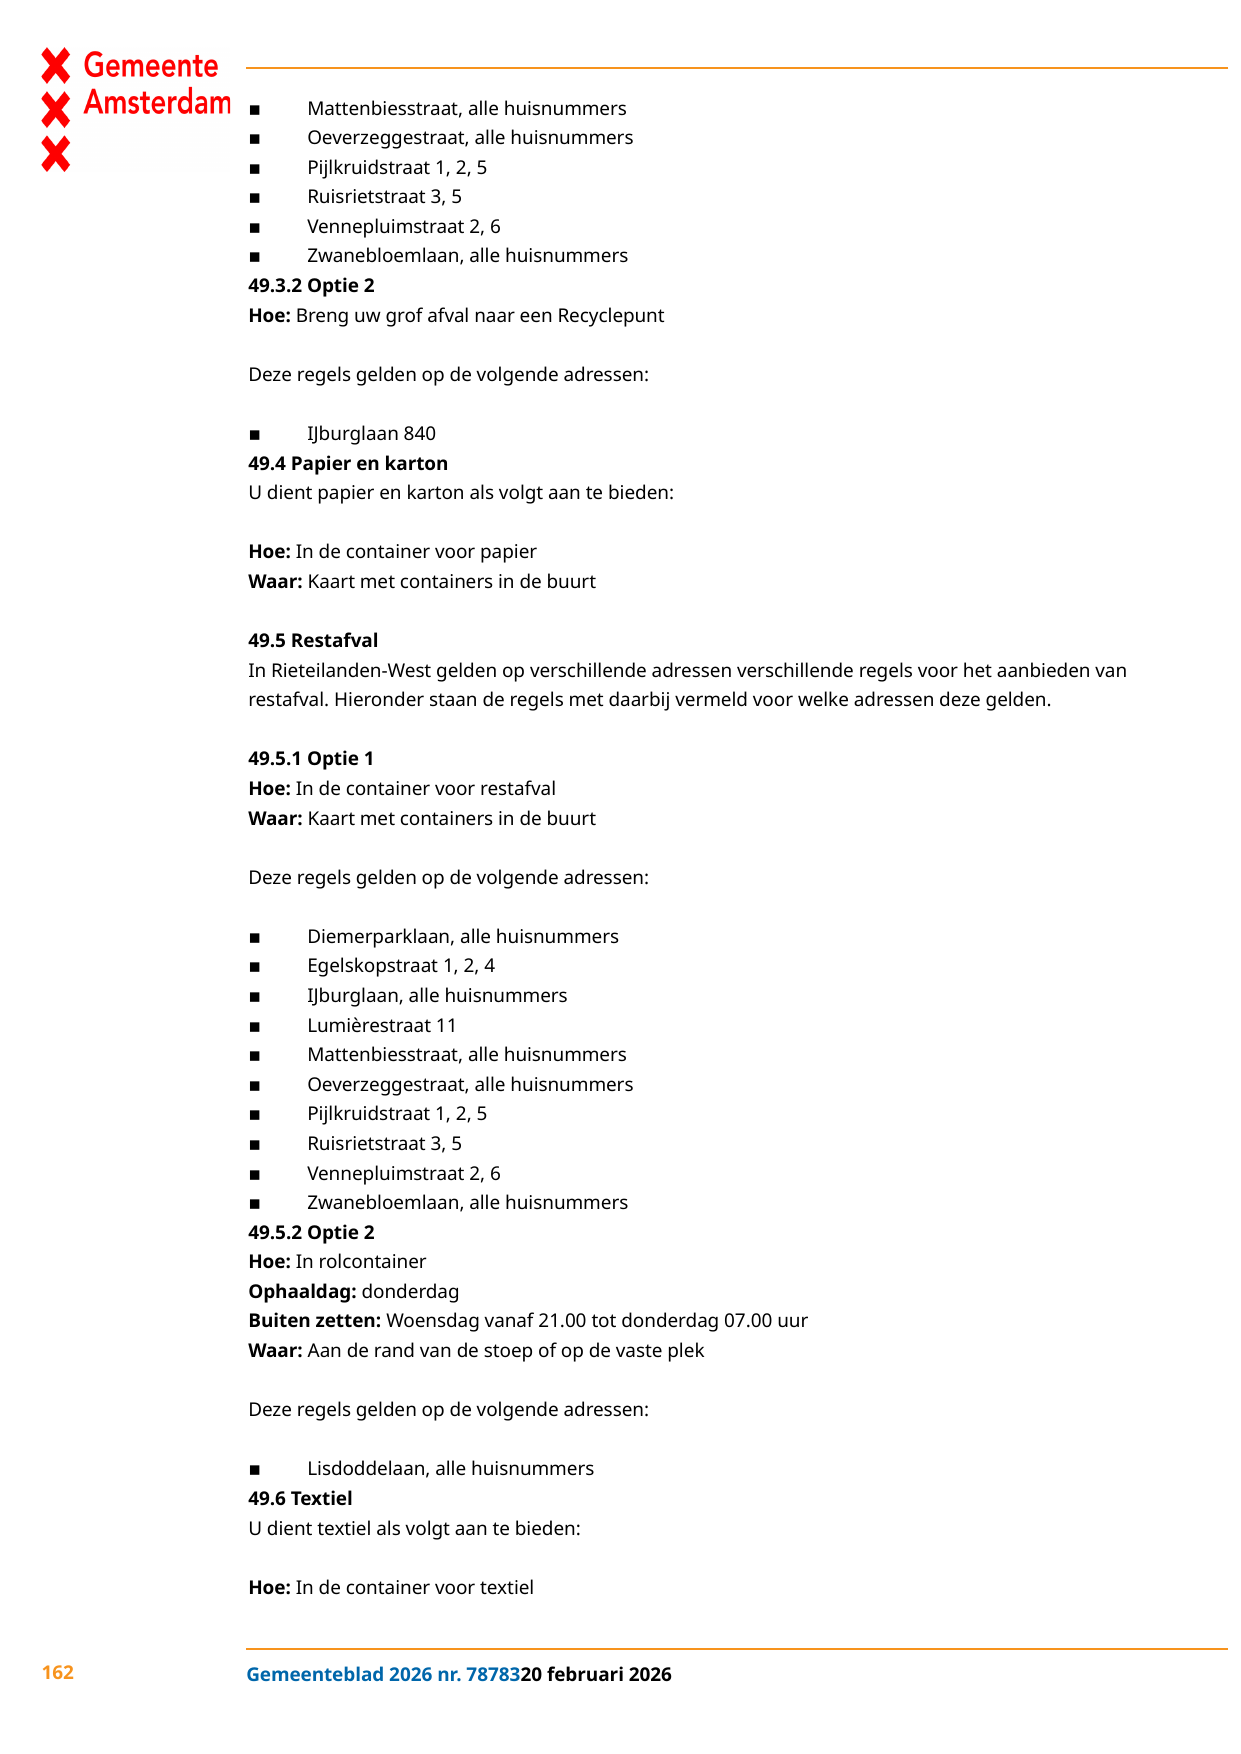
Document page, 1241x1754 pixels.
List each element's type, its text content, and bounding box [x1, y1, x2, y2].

text Buiten zetten: Woensdag vanaf 21.00 tot donderdag 07.00 uur [248, 1308, 1152, 1333]
text U dient papier en karton als volgt aan te bieden: [248, 479, 1152, 505]
list IJburglaan, alle huisnummers [248, 982, 1152, 1008]
list Oeverzeggestraat, alle huisnummers [248, 124, 1152, 150]
text 49.6 Textiel [248, 1485, 1152, 1511]
list Diemerparklaan, alle huisnummers [248, 923, 1152, 949]
text Waar: Kaart met containers in de buurt [248, 805, 1152, 831]
list Mattenbiesstraat, alle huisnummers [248, 1041, 1152, 1067]
text Hoe: In rolcontainer [248, 1248, 1152, 1274]
text Hoe: Breng uw grof afval naar een Recyclepunt [248, 302, 1152, 328]
text Waar: Aan de rand van de stoep of op de vaste plek [248, 1337, 1152, 1363]
text Deze regels gelden op de volgende adressen: [248, 1396, 1152, 1422]
list Zwanebloemlaan, alle huisnummers [248, 1189, 1152, 1215]
text Deze regels gelden op de volgende adressen: [248, 361, 1152, 387]
text 49.5.2 Optie 2 [248, 1219, 1152, 1245]
text Waar: Kaart met containers in de buurt [248, 568, 1152, 594]
text U dient textiel als volgt aan te bieden: [248, 1515, 1152, 1541]
text 49.3.2 Optie 2 [248, 272, 1152, 298]
list Pijlkruidstraat 1, 2, 5 [248, 1101, 1152, 1126]
text 49.5.1 Optie 1 [248, 746, 1152, 771]
text 49.5 Restafval [248, 627, 1152, 653]
list Ruisrietstraat 3, 5 [248, 1130, 1152, 1156]
text Hoe: In de container voor papier [248, 538, 1152, 564]
text Hoe: In de container voor textiel [248, 1574, 1152, 1600]
list Zwanebloemlaan, alle huisnummers [248, 243, 1152, 268]
list Mattenbiesstraat, alle huisnummers [248, 95, 1152, 121]
list Oeverzeggestraat, alle huisnummers [248, 1071, 1152, 1097]
text In Rieteilanden-West gelden op verschillende adressen verschillende regels voor het aanbieden van restafval. Hieronder staan de regels met daarbij vermeld voor welke adressen deze gelden. [248, 657, 1152, 712]
list Lisdoddelaan, alle huisnummers [248, 1456, 1152, 1481]
list IJburglaan 840 [248, 420, 1152, 446]
list Pijlkruidstraat 1, 2, 5 [248, 154, 1152, 180]
list Vennepluimstraat 2, 6 [248, 1160, 1152, 1186]
list Vennepluimstraat 2, 6 [248, 213, 1152, 239]
list Lumièrestraat 11 [248, 1012, 1152, 1038]
picture [41, 47, 231, 172]
text Ophaaldag: donderdag [248, 1278, 1152, 1304]
text Hoe: In de container voor restafval [248, 775, 1152, 801]
text Deze regels gelden op de volgende adressen: [248, 864, 1152, 890]
text 49.4 Papier en karton [248, 450, 1152, 476]
list Egelskopstraat 1, 2, 4 [248, 953, 1152, 978]
list Ruisrietstraat 3, 5 [248, 183, 1152, 209]
